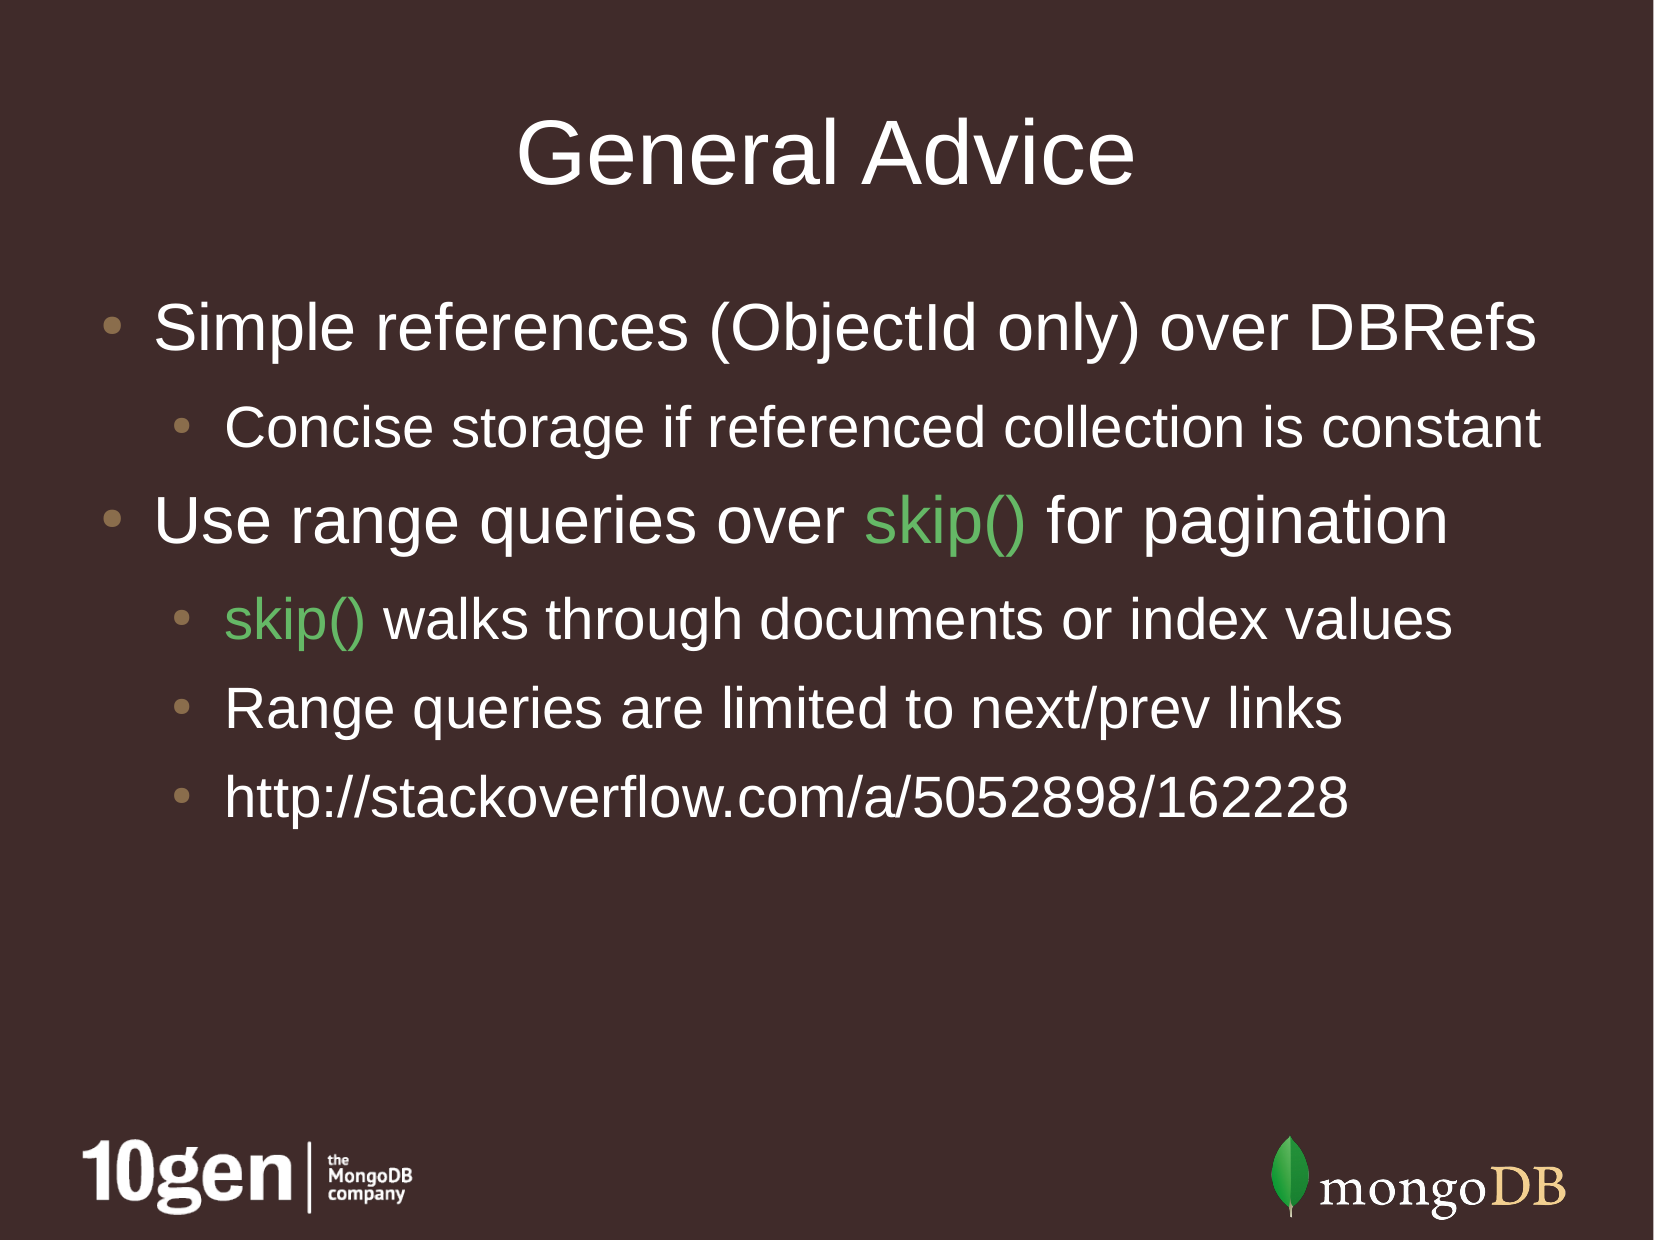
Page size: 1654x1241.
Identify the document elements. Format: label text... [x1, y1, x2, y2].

list Simple references (ObjectId only) over DBRefs Concise storage if referenced collection is constant Use range queries over skip() for pagination skip() walks through documents or index values Range queries are limited to next/prev links http://stackoverflow.com/a/5052898/162228 [82, 290, 1571, 1109]
title General Advice [82, 49, 1571, 257]
picture [1260, 1124, 1576, 1230]
picture [82, 1139, 413, 1215]
